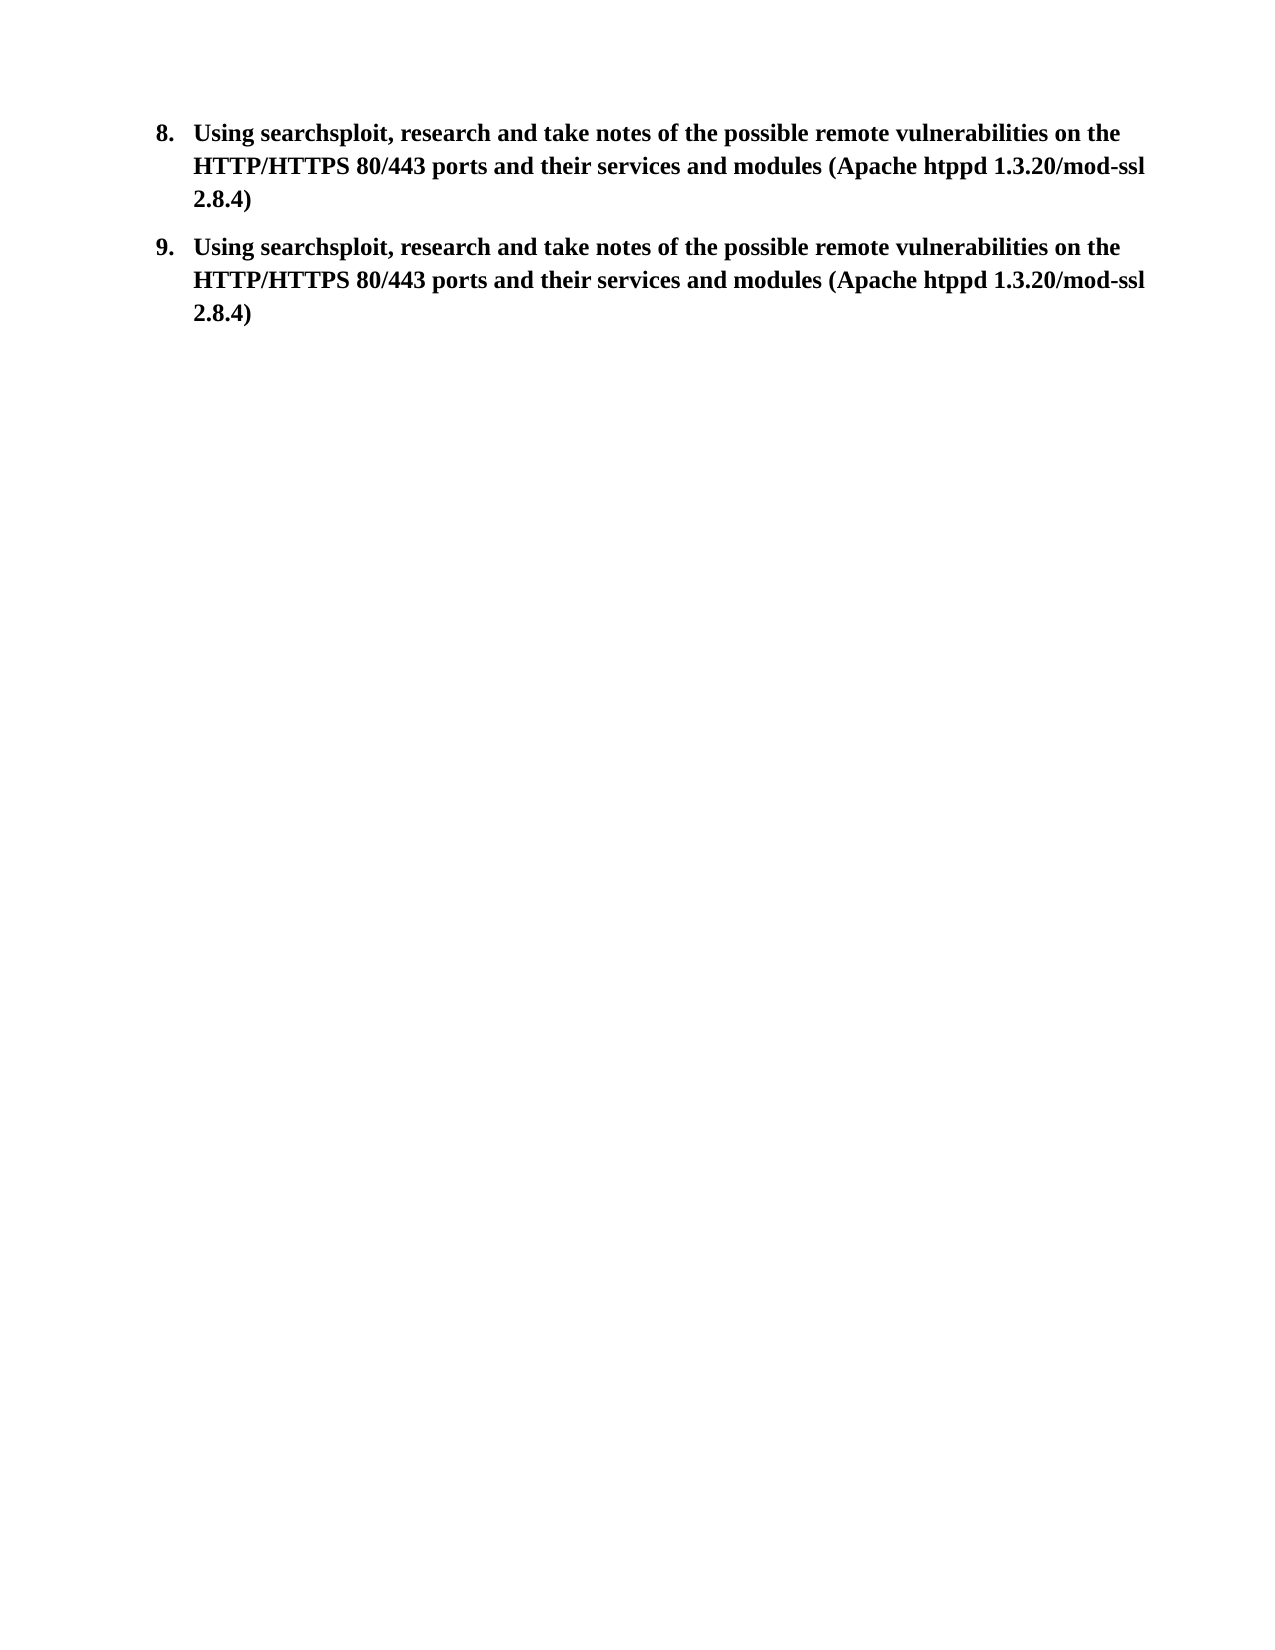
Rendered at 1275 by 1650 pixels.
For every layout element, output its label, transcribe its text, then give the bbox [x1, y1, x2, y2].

list Using searchsploit, research and take notes of the possible remote vulnerabilities on the HTTP/HTTPS 80/443 ports and their services and modules (Apache htppd 1.3.20/mod-ssl 2.8.4) [156, 118, 1157, 213]
list Using searchsploit, research and take notes of the possible remote vulnerabilities on the HTTP/HTTPS 80/443 ports and their services and modules (Apache htppd 1.3.20/mod-ssl 2.8.4) [156, 232, 1157, 327]
